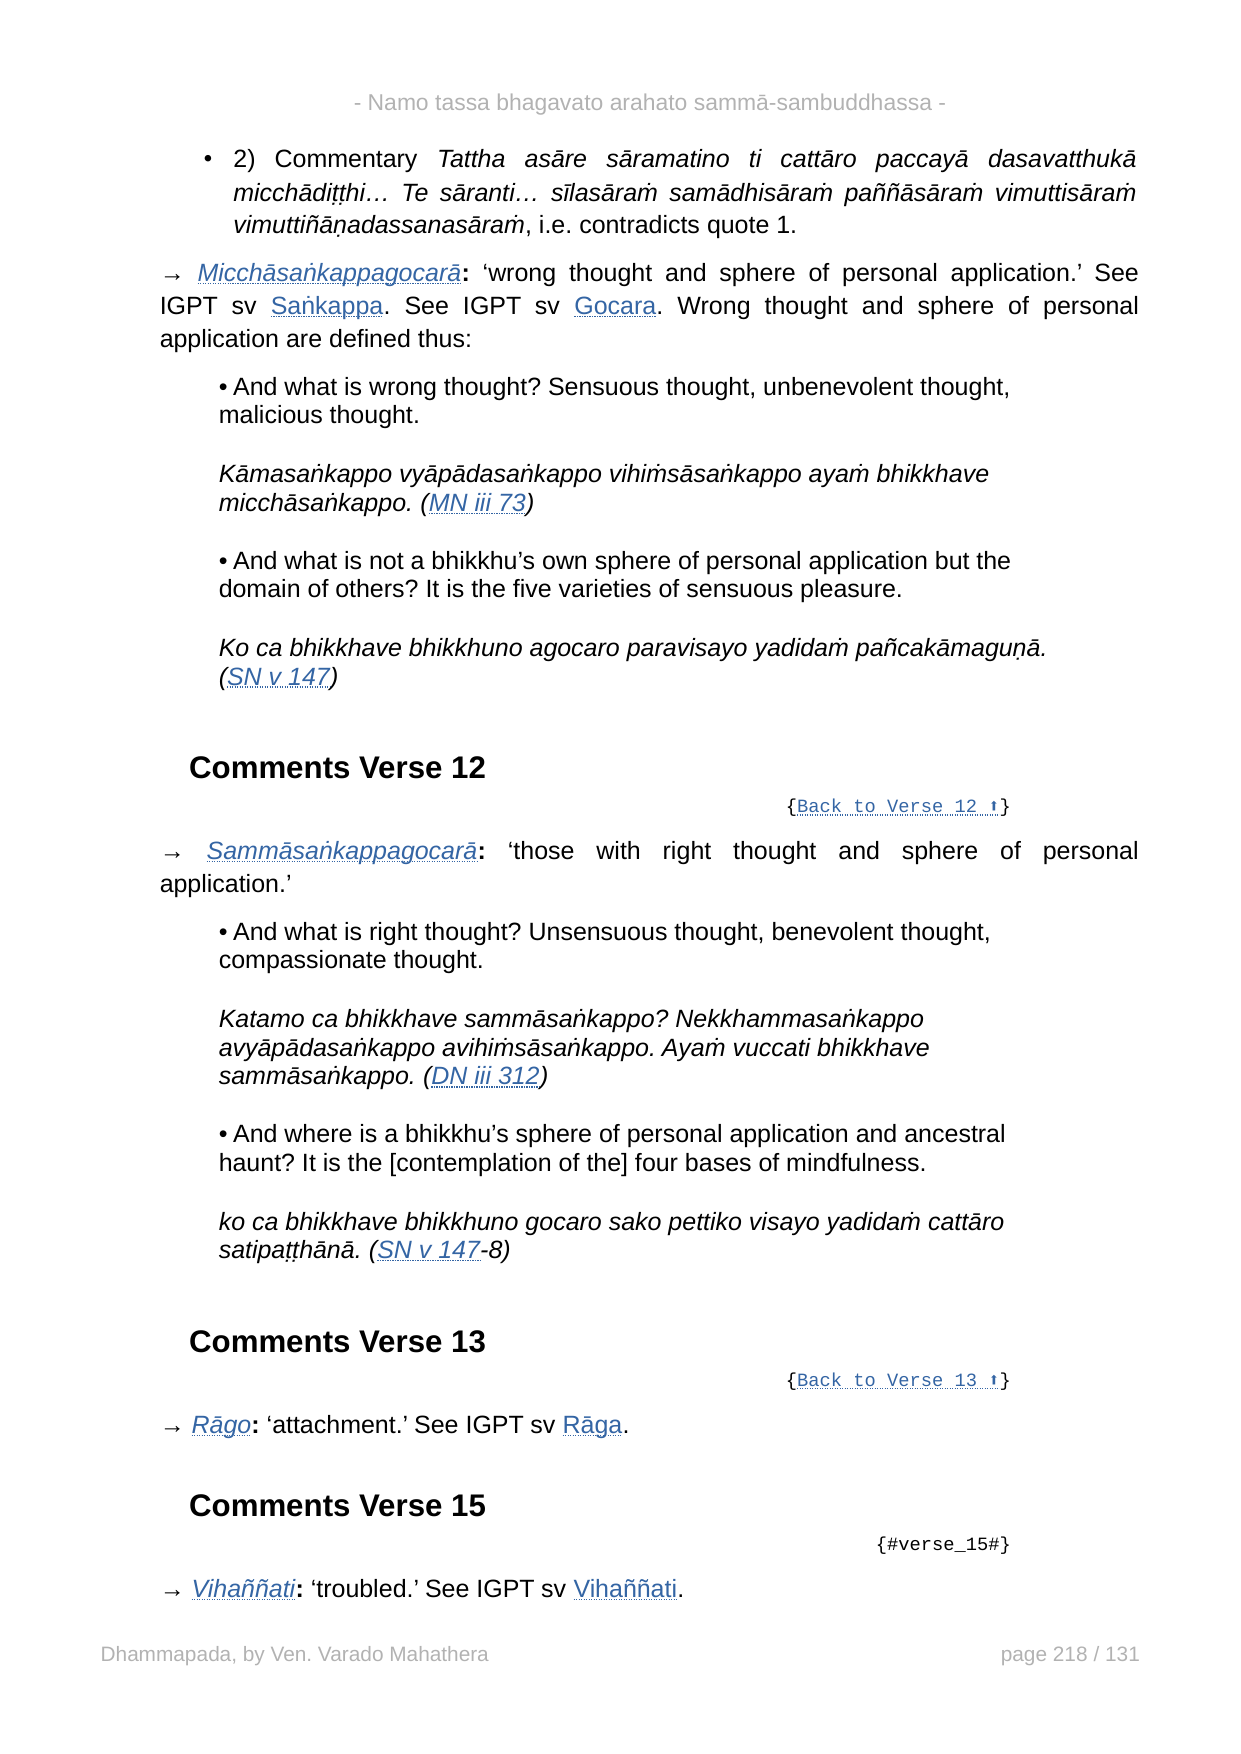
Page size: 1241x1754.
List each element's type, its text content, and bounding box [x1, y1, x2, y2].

subtitle Comments Verse 15 [189, 1487, 1140, 1523]
text → Sammāsaṅkappagocarā: ‘those with right thought and sphere of personal application.’ [159, 836, 1140, 898]
text {Back to Verse 12 ⬆} [159, 797, 1022, 818]
text {Back to Verse 13 ⬆} [159, 1371, 1022, 1392]
text → Rāgo: ‘attachment.’ See IGPT sv Rāga. [159, 1410, 1140, 1439]
subtitle Comments Verse 13 [189, 1323, 1140, 1359]
text • And what is wrong thought? Sensuous thought, unbenevolent thought, malicious thought. [218, 372, 1081, 429]
text Katamo ca bhikkhave sammāsaṅkappo? Nekkhammasaṅkappo avyāpādasaṅkappo avihiṁsāsaṅkappo. Ayaṁ vuccati bhikkhave sammāsaṅkappo. (DN iii 312) [218, 1004, 1081, 1090]
text {#verse_15#} [159, 1535, 1022, 1556]
text • And what is right thought? Unsensuous thought, benevolent thought, compassionate thought. [218, 917, 1081, 974]
text ko ca bhikkhave bhikkhuno gocaro sako pettiko visayo yadidaṁ cattāro satipaṭṭhānā. (SN v 147-8) [218, 1206, 1081, 1264]
text Kāmasaṅkappo vyāpādasaṅkappo vihiṁsāsaṅkappo ayaṁ bhikkhave micchāsaṅkappo. (MN iii 73) [218, 459, 1081, 516]
text → Vihaññati: ‘troubled.’ See IGPT sv Vihaññati. [159, 1574, 1140, 1603]
subtitle Comments Verse 12 [189, 749, 1140, 785]
text • And what is not a bhikkhu’s own sphere of personal application but the domain of others? It is the five varieties of sensuous pleasure. [218, 546, 1081, 603]
text Ko ca bhikkhave bhikkhuno agocaro paravisayo yadidaṁ pañcakāmaguṇā. (SN v 147) [218, 633, 1081, 690]
text • And where is a bhikkhu’s sphere of personal application and ancestral haunt? It is the [contemplation of the] four bases of mindfulness. [218, 1119, 1081, 1177]
text → Micchāsaṅkappagocarā: ‘wrong thought and sphere of personal application.’ See IGPT sv Saṅkappa. See IGPT sv Gocara. Wrong thought and sphere of personal application are defined thus: [159, 258, 1140, 353]
list 2) Commentary Tattha asāre sāramatino ti cattāro paccayā dasavatthukā micchādiṭṭhi… Te sāranti… sīlasāraṁ samādhisāraṁ paññāsāraṁ vimuttisāraṁ vimuttiñāṇadassanasāraṁ, i.e. contradicts quote 1. [204, 144, 1140, 239]
